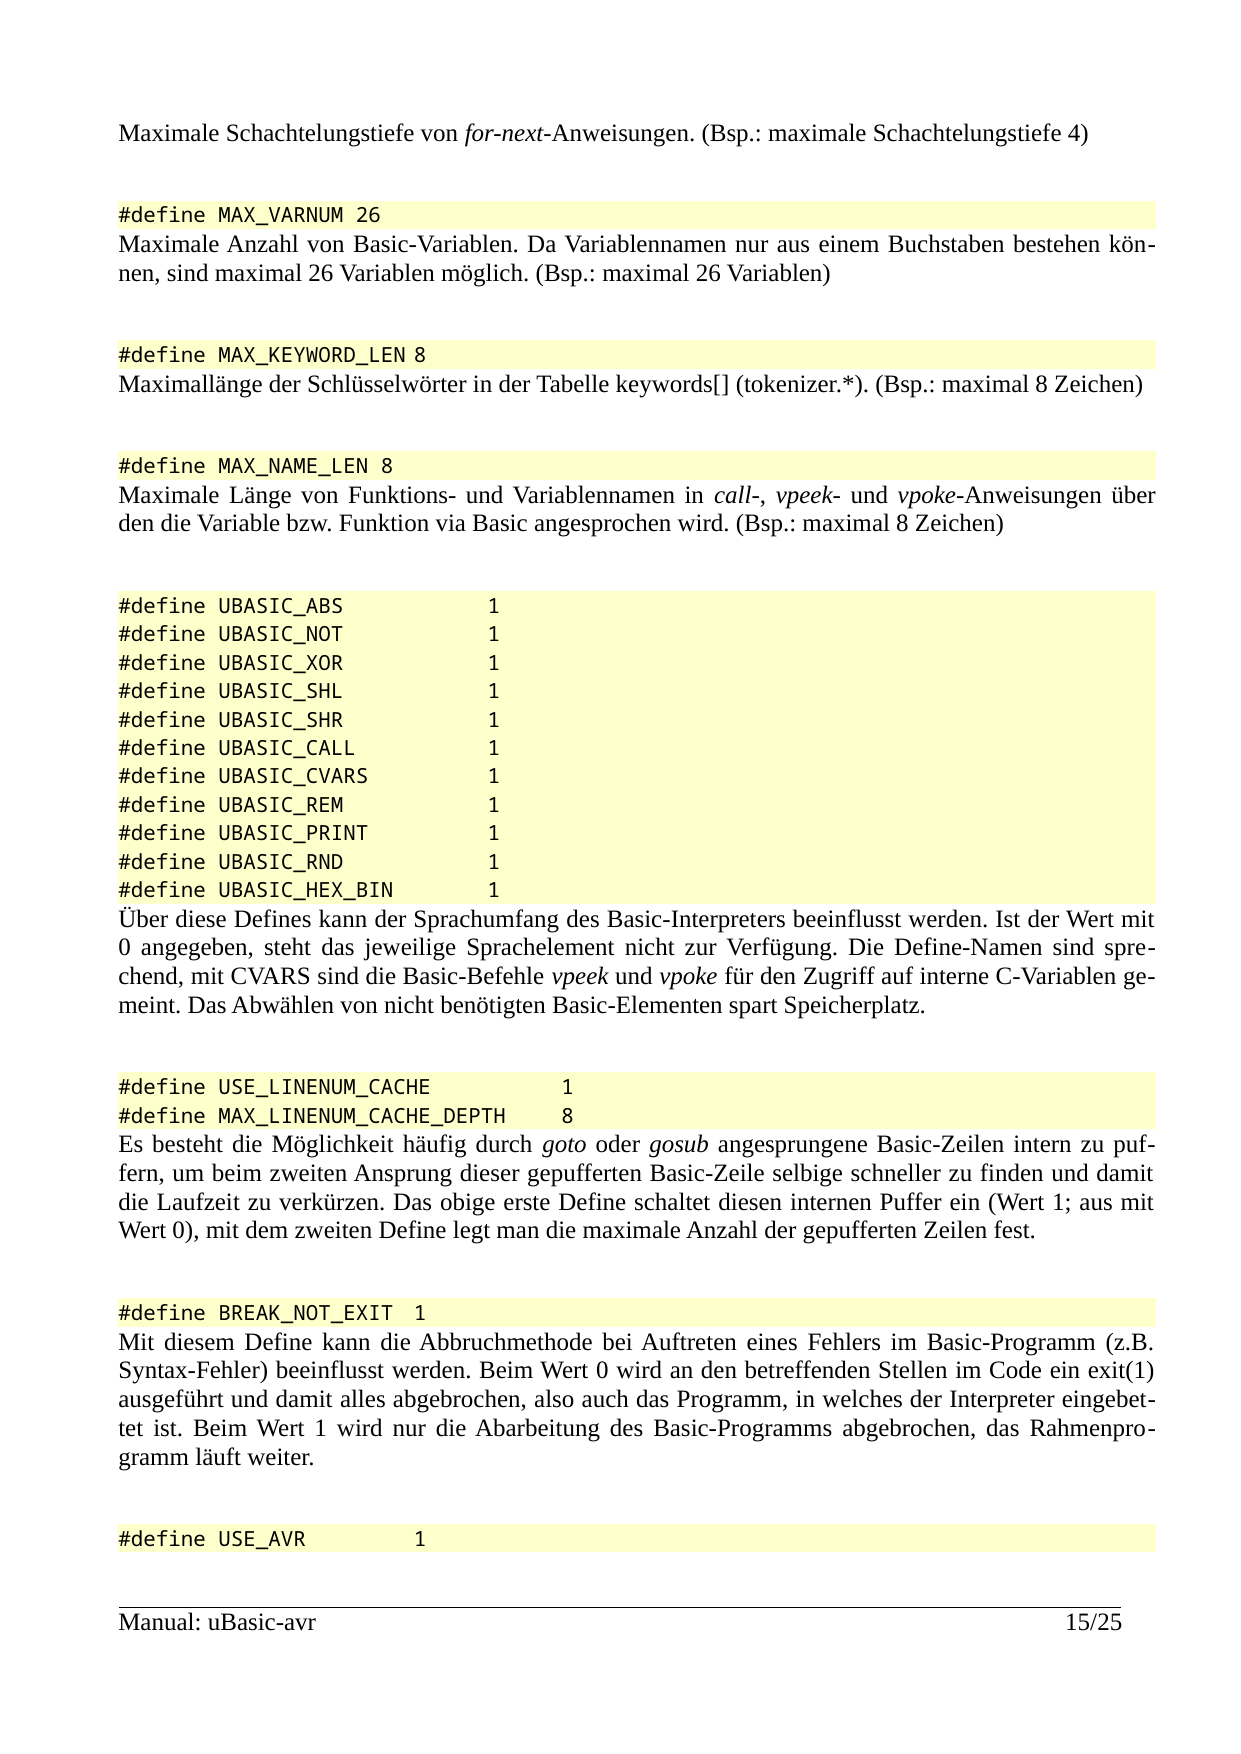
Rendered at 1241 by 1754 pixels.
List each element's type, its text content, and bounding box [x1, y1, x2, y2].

text #define UBASIC_RND 1 [118, 847, 1156, 875]
text #define USE_AVR 1 [118, 1524, 1156, 1552]
text Mit diesem Define kann die Abbruchmethode bei Auftreten eines Fehlers im Basic-Programm (z.B. Syntax-Fehler) beeinflusst werden. Beim Wert 0 wird an den betreffenden Stellen im Code ein exit(1) ausgeführt und damit alles abgebrochen, also auch das Programm, in welches der Interpreter eingebet­tet ist. Beim Wert 1 wird nur die Abarbeitung des Basic-Programms abgebrochen, das Rahmenpro­gramm läuft weiter. [118, 1327, 1156, 1470]
text #define UBASIC_CALL 1 [118, 733, 1156, 762]
text #define UBASIC_REM 1 [118, 790, 1156, 818]
text Maximale Anzahl von Basic-Variablen. Da Variablennamen nur aus einem Buchstaben bestehen kön­nen, sind maximal 26 Variablen möglich. (Bsp.: maximal 26 Variablen) [118, 229, 1156, 287]
text Es besteht die Möglichkeit häufig durch goto oder gosub angesprungene Basic-Zeilen intern zu puf­fern, um beim zweiten Ansprung dieser gepufferten Basic-Zeile selbige schneller zu finden und damit die Laufzeit zu verkürzen. Das obige erste Define schaltet diesen internen Puffer ein (Wert 1; aus mit Wert 0), mit dem zweiten Define legt man die maximale Anzahl der gepufferten Zeilen fest. [118, 1129, 1156, 1244]
text #define UBASIC_SHL 1 [118, 676, 1156, 705]
text #define UBASIC_NOT 1 [118, 619, 1156, 648]
text #define MAX_NAME_LEN 8 [118, 451, 1156, 480]
text Maximallänge der Schlüsselwörter in der Tabelle keywords[] (tokenizer.*). (Bsp.: maximal 8 Zeichen) [118, 369, 1156, 397]
text Maximale Länge von Funktions- und Variablennamen in call-, vpeek- und vpoke-Anweisungen über den die Variable bzw. Funktion via Basic angesprochen wird. (Bsp.: maximal 8 Zeichen) [118, 480, 1156, 537]
text #define MAX_VARNUM 26 [118, 201, 1156, 229]
text Über diese Defines kann der Sprachumfang des Basic-Interpreters beeinflusst werden. Ist der Wert mit 0 angegeben, steht das jeweilige Sprachelement nicht zur Verfügung. Die Define-Namen sind spre­chend, mit CVARS sind die Basic-Befehle vpeek und vpoke für den Zugriff auf interne C-Variablen ge­meint. Das Abwählen von nicht benötigten Basic-Elementen spart Speicherplatz. [118, 904, 1156, 1019]
text #define BREAK_NOT_EXIT 1 [118, 1298, 1156, 1327]
text #define UBASIC_CVARS 1 [118, 762, 1156, 790]
text #define UBASIC_ABS 1 [118, 591, 1156, 619]
text #define UBASIC_XOR 1 [118, 648, 1156, 676]
text #define MAX_KEYWORD_LEN 8 [118, 340, 1156, 369]
text Maximale Schachtelungstiefe von for-next-Anweisungen. (Bsp.: maximale Schachtelungstiefe 4) [118, 118, 1156, 147]
text #define MAX_LINENUM_CACHE_DEPTH 8 [118, 1101, 1156, 1129]
text #define USE_LINENUM_CACHE 1 [118, 1072, 1156, 1101]
text #define UBASIC_PRINT 1 [118, 818, 1156, 847]
text #define UBASIC_HEX_BIN 1 [118, 875, 1156, 904]
text #define UBASIC_SHR 1 [118, 705, 1156, 733]
